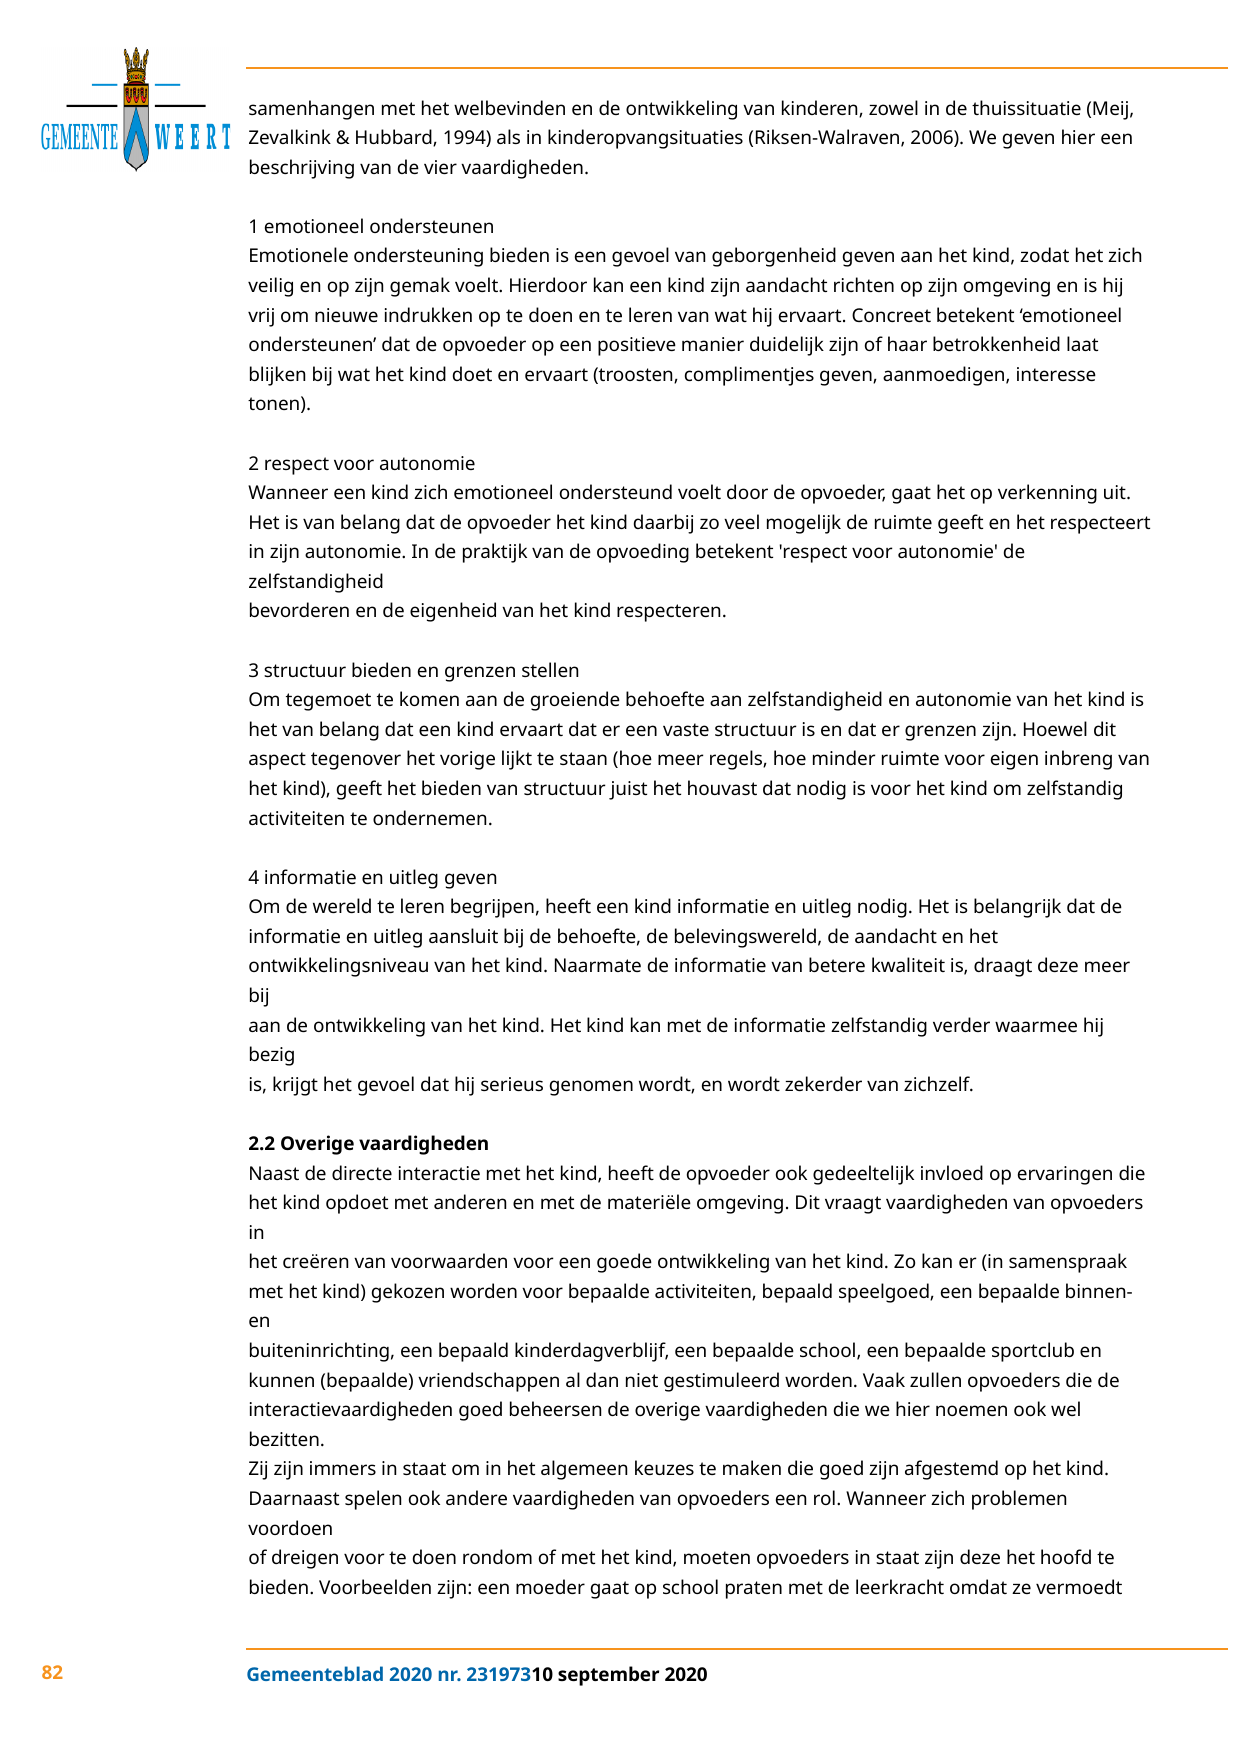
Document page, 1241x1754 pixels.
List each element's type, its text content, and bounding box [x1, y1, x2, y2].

text het van belang dat een kind ervaart dat er een vaste structuur is en dat er grenzen zijn. Hoewel dit [248, 716, 1152, 742]
text is, krijgt het gevoel dat hij serieus genomen wordt, en wordt zekerder van zichzelf. [248, 1071, 1152, 1097]
text ontwikkelingsniveau van het kind. Naarmate de informatie van betere kwaliteit is, draagt deze meer bij [248, 953, 1152, 1008]
text informatie en uitleg aansluit bij de behoefte, de belevingswereld, de aandacht en het [248, 923, 1152, 949]
text 2 respect voor autonomie [248, 450, 1152, 476]
text bevorderen en de eigenheid van het kind respecteren. [248, 598, 1152, 623]
text Om de wereld te leren begrijpen, heeft een kind informatie en uitleg nodig. Het is belangrijk dat de [248, 893, 1152, 919]
text interactievaardigheden goed beheersen de overige vaardigheden die we hier noemen ook wel bezitten. [248, 1396, 1152, 1452]
text aan de ontwikkeling van het kind. Het kind kan met de informatie zelfstandig verder waarmee hij bezig [248, 1012, 1152, 1067]
picture [41, 47, 231, 172]
text Het is van belang dat de opvoeder het kind daarbij zo veel mogelijk de ruimte geeft en het respecteert [248, 509, 1152, 535]
text Wanneer een kind zich emotioneel ondersteund voelt door de opvoeder, gaat het op verkenning uit. [248, 479, 1152, 505]
text Om tegemoet te komen aan de groeiende behoefte aan zelfstandigheid en autonomie van het kind is [248, 686, 1152, 712]
text het creëren van voorwaarden voor een goede ontwikkeling van het kind. Zo kan er (in samenspraak [248, 1248, 1152, 1274]
text beschrijving van de vier vaardigheden. [248, 154, 1152, 180]
text 2.2 Overige vaardigheden [248, 1130, 1152, 1156]
text het kind opdoet met anderen en met de materiële omgeving. Dit vraagt vaardigheden van opvoeders in [248, 1189, 1152, 1245]
text met het kind) gekozen worden voor bepaalde activiteiten, bepaald speelgoed, een bepaalde binnen- en [248, 1278, 1152, 1333]
text 1 emotioneel ondersteunen [248, 213, 1152, 239]
text bieden. Voorbeelden zijn: een moeder gaat op school praten met de leerkracht omdat ze vermoedt [248, 1574, 1152, 1600]
text ondersteunen’ dat de opvoeder op een positieve manier duidelijk zijn of haar betrokkenheid laat [248, 331, 1152, 357]
text activiteiten te ondernemen. [248, 805, 1152, 831]
text Naast de directe interactie met het kind, heeft de opvoeder ook gedeeltelijk invloed op ervaringen die [248, 1160, 1152, 1186]
text Zevalkink & Hubbard, 1994) als in kinderopvangsituaties (Riksen-Walraven, 2006). We geven hier een [248, 124, 1152, 150]
text of dreigen voor te doen rondom of met het kind, moeten opvoeders in staat zijn deze het hoofd te [248, 1544, 1152, 1570]
text blijken bij wat het kind doet en ervaart (troosten, complimentjes geven, aanmoedigen, interesse [248, 361, 1152, 387]
text 3 structuur bieden en grenzen stellen [248, 657, 1152, 683]
text Emotionele ondersteuning bieden is een gevoel van geborgenheid geven aan het kind, zodat het zich [248, 243, 1152, 268]
text veilig en op zijn gemak voelt. Hierdoor kan een kind zijn aandacht richten op zijn omgeving en is hij [248, 272, 1152, 298]
text 4 informatie en uitleg geven [248, 864, 1152, 890]
text in zijn autonomie. In de praktijk van de opvoeding betekent 'respect voor autonomie' de zelfstandigheid [248, 538, 1152, 594]
text tonen). [248, 391, 1152, 416]
text aspect tegenover het vorige lijkt te staan (hoe meer regels, hoe minder ruimte voor eigen inbreng van [248, 746, 1152, 771]
text Zij zijn immers in staat om in het algemeen keuzes te maken die goed zijn afgestemd op het kind. [248, 1456, 1152, 1481]
text het kind), geeft het bieden van structuur juist het houvast dat nodig is voor het kind om zelfstandig [248, 775, 1152, 801]
text vrij om nieuwe indrukken op te doen en te leren van wat hij ervaart. Concreet betekent ‘emotioneel [248, 302, 1152, 328]
text samenhangen met het welbevinden en de ontwikkeling van kinderen, zowel in de thuissituatie (Meij, [248, 95, 1152, 121]
text buiteninrichting, een bepaald kinderdagverblijf, een bepaalde school, een bepaalde sportclub en [248, 1337, 1152, 1363]
text Daarnaast spelen ook andere vaardigheden van opvoeders een rol. Wanneer zich problemen voordoen [248, 1485, 1152, 1541]
text kunnen (bepaalde) vriendschappen al dan niet gestimuleerd worden. Vaak zullen opvoeders die de [248, 1367, 1152, 1393]
